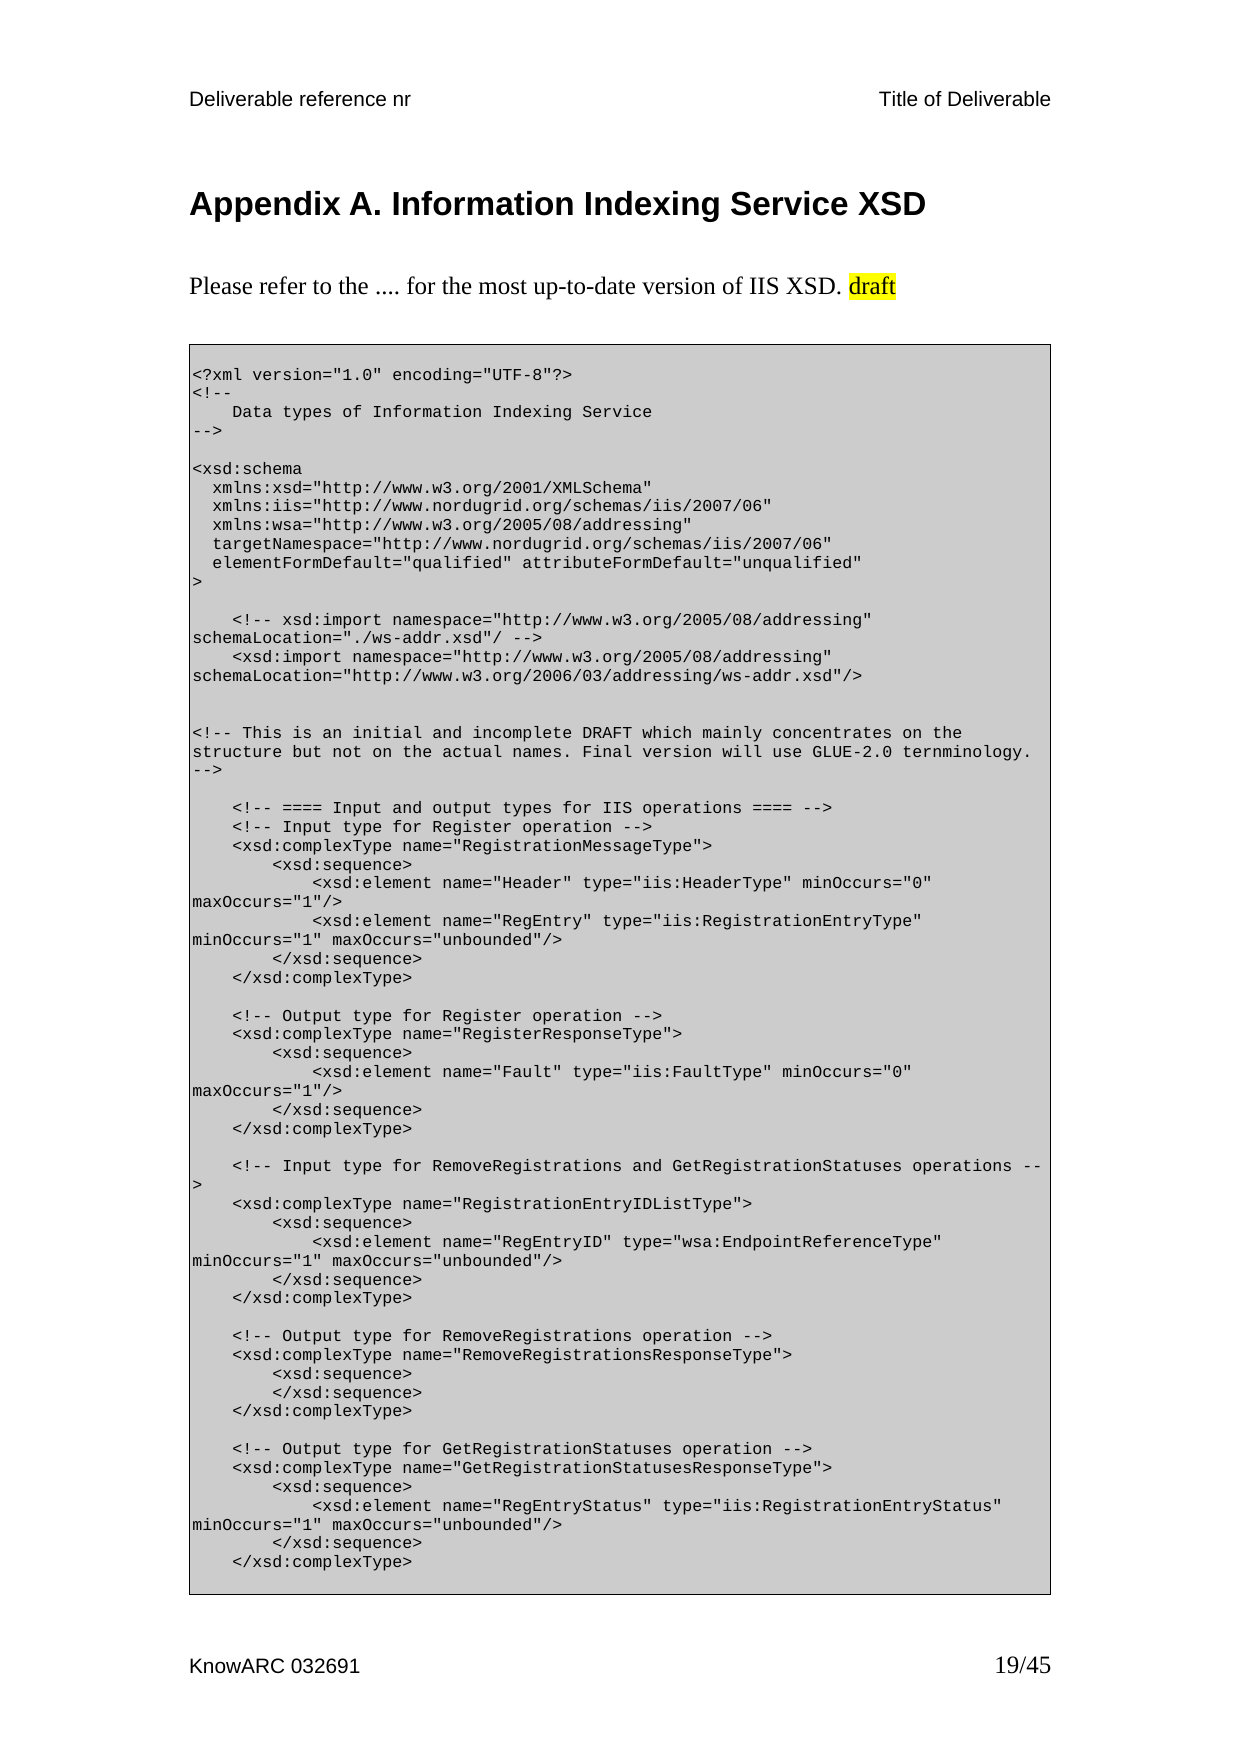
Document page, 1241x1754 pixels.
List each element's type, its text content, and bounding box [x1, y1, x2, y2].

text <xsd:sequence> [190, 1211, 1050, 1230]
text <!-- ==== Input and output types for IIS operations ==== --> [190, 797, 1050, 815]
text <xsd:complexType name="GetRegistrationStatusesResponseType"> [190, 1456, 1050, 1475]
text </xsd:complexType> [190, 966, 1050, 985]
text </xsd:sequence> [190, 1532, 1050, 1551]
text <!-- Input type for Register operation --> [190, 815, 1050, 834]
text <!-- Output type for GetRegistrationStatuses operation --> [190, 1438, 1050, 1456]
text </xsd:sequence> [190, 1098, 1050, 1117]
text xmlns:wsa="http://www.w3.org/2005/08/addressing" [190, 514, 1050, 533]
text <xsd:element name="RegEntryID" type="wsa:EndpointReferenceType" minOccurs="1" maxOccurs="unbounded"/> [190, 1230, 1050, 1268]
text <xsd:sequence> [190, 1362, 1050, 1381]
text xmlns:xsd="http://www.w3.org/2001/XMLSchema" [190, 476, 1050, 495]
text <xsd:sequence> [190, 853, 1050, 872]
text <xsd:import namespace="http://www.w3.org/2005/08/addressing" schemaLocation="http://www.w3.org/2006/03/addressing/ws-addr.xsd"/> [190, 646, 1050, 683]
text --> [190, 419, 1050, 438]
text <!-- Input type for RemoveRegistrations and GetRegistrationStatuses operations --> [190, 1155, 1050, 1192]
text </xsd:sequence> [190, 1268, 1050, 1287]
text <?xml version="1.0" encoding="UTF-8"?> [190, 363, 1050, 382]
text > [190, 570, 1050, 589]
subtitle Information Indexing Service XSD [189, 185, 1051, 222]
text Please refer to the .... for the most up-to-date version of IIS XSD. draft [189, 272, 1051, 300]
text </xsd:complexType> [190, 1400, 1050, 1419]
text targetNamespace="http://www.nordugrid.org/schemas/iis/2007/06" [190, 533, 1050, 551]
text xmlns:iis="http://www.nordugrid.org/schemas/iis/2007/06" [190, 495, 1050, 514]
text <!-- Output type for Register operation --> [190, 1004, 1050, 1023]
text </xsd:complexType> [190, 1117, 1050, 1136]
text Data types of Information Indexing Service [190, 401, 1050, 419]
text <xsd:complexType name="RemoveRegistrationsResponseType"> [190, 1343, 1050, 1362]
text <!-- Output type for RemoveRegistrations operation --> [190, 1324, 1050, 1343]
text </xsd:complexType> [190, 1287, 1050, 1306]
text elementFormDefault="qualified" attributeFormDefault="unqualified" [190, 551, 1050, 570]
text <xsd:schema [190, 457, 1050, 476]
text </xsd:sequence> [190, 947, 1050, 966]
text <xsd:element name="Header" type="iis:HeaderType" minOccurs="0" maxOccurs="1"/> [190, 872, 1050, 910]
text <xsd:complexType name="RegistrationEntryIDListType"> [190, 1192, 1050, 1211]
text <xsd:sequence> [190, 1042, 1050, 1061]
text <xsd:element name="RegEntryStatus" type="iis:RegistrationEntryStatus" minOccurs="1" maxOccurs="unbounded"/> [190, 1494, 1050, 1532]
text </xsd:sequence> [190, 1381, 1050, 1400]
text <xsd:sequence> [190, 1475, 1050, 1494]
text <xsd:element name="Fault" type="iis:FaultType" minOccurs="0" maxOccurs="1"/> [190, 1061, 1050, 1098]
text <!-- This is an initial and incomplete DRAFT which mainly concentrates on the structure but not on the actual names. Final version will use GLUE-2.0 ternminology. --> [190, 721, 1050, 778]
text <xsd:complexType name="RegisterResponseType"> [190, 1023, 1050, 1042]
text <xsd:element name="RegEntry" type="iis:RegistrationEntryType" minOccurs="1" maxOccurs="unbounded"/> [190, 910, 1050, 947]
text </xsd:complexType> [190, 1551, 1050, 1569]
text <!-- [190, 382, 1050, 401]
text <!-- xsd:import namespace="http://www.w3.org/2005/08/addressing" schemaLocation="./ws-addr.xsd"/ --> [190, 608, 1050, 646]
text <xsd:complexType name="RegistrationMessageType"> [190, 834, 1050, 853]
